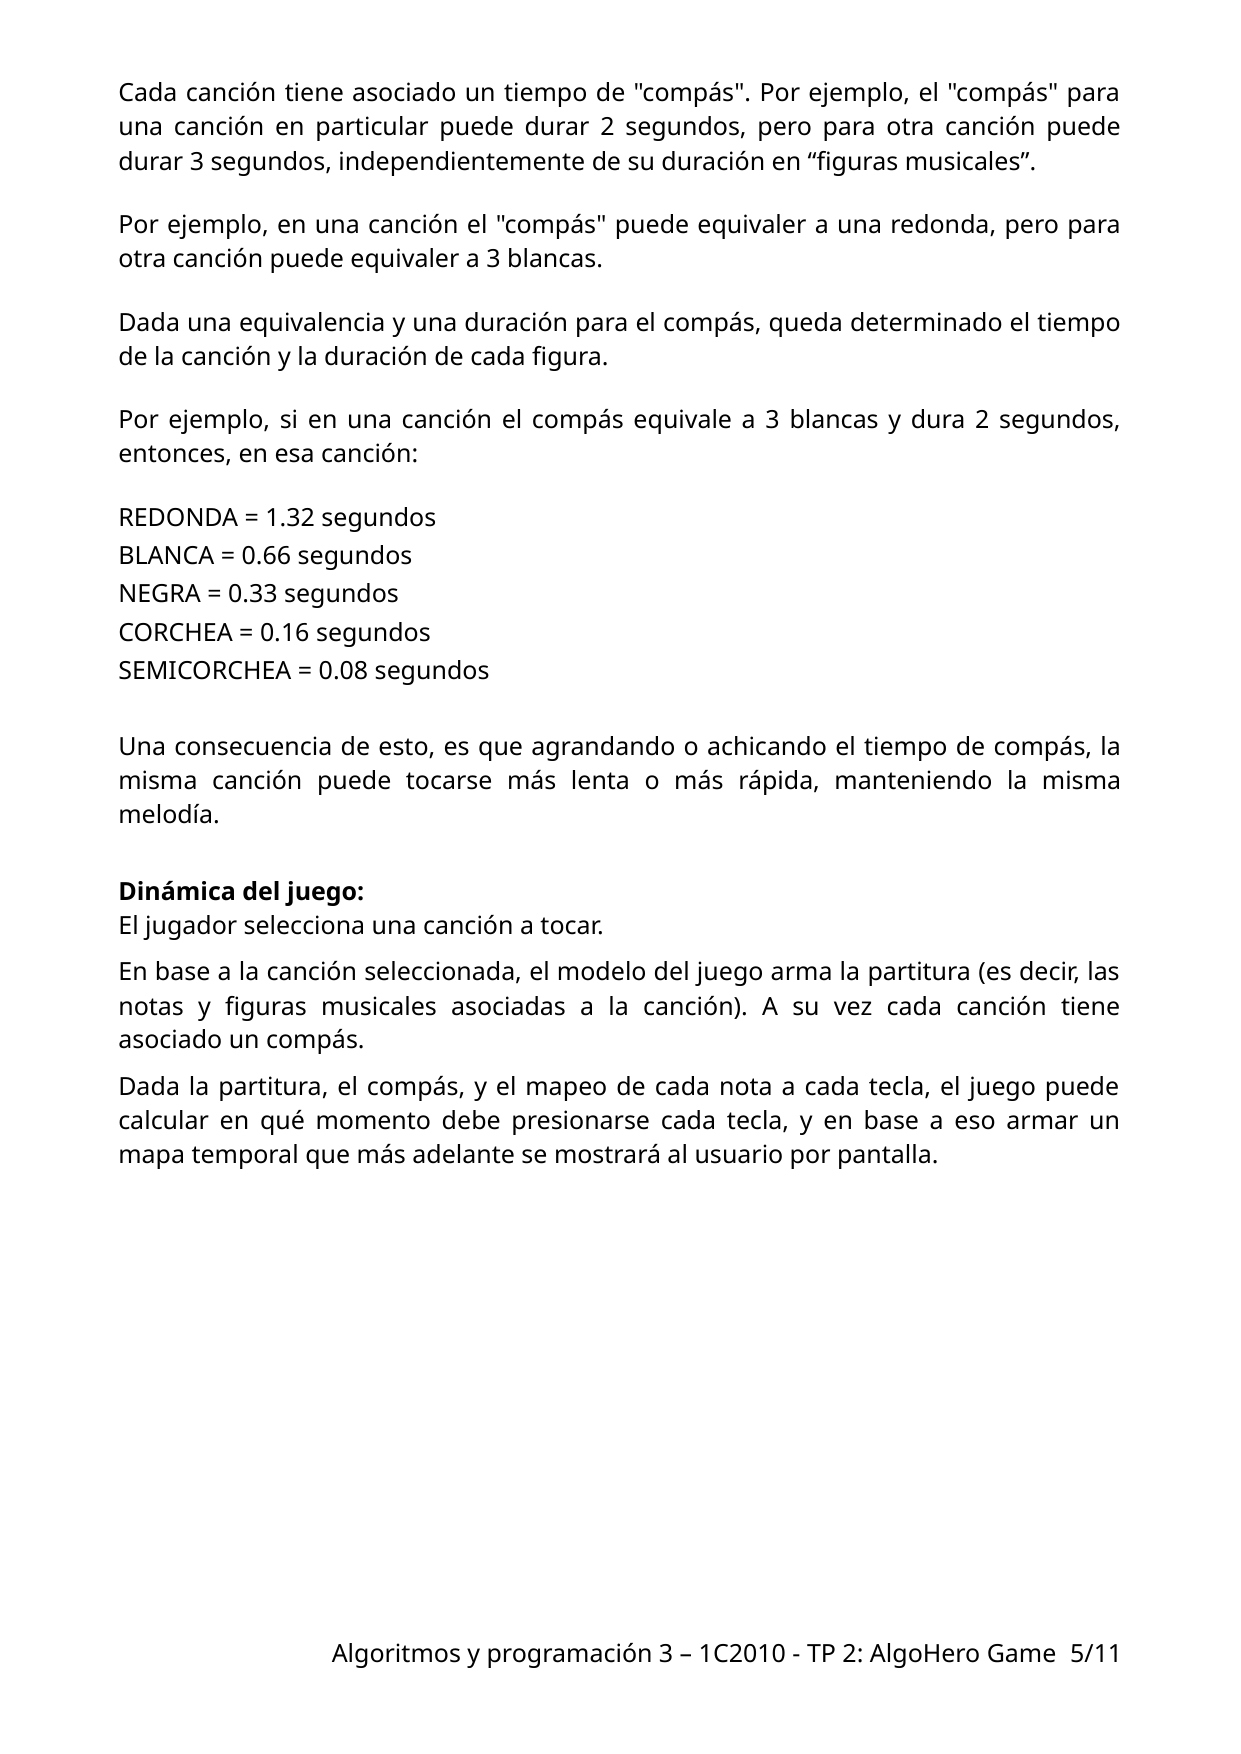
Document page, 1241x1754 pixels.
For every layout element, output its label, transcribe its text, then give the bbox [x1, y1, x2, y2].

text Cada canción tiene asociado un tiempo de "compás". Por ejemplo, el "compás" para una canción en particular puede durar 2 segundos, pero para otra canción puede durar 3 segundos, independientemente de su duración en “figuras musicales”. [118, 75, 1122, 177]
text CORCHEA = 0.16 segundos [118, 614, 1122, 648]
text El jugador selecciona una canción a tocar. [118, 907, 1122, 942]
text BLANCA = 0.66 segundos [118, 538, 1122, 572]
text SEMICORCHEA = 0.08 segundos [118, 652, 1122, 686]
text NEGRA = 0.33 segundos [118, 576, 1122, 610]
text En base a la canción seleccionada, el modelo del juego arma la partitura (es decir, las notas y figuras musicales asociadas a la canción). A su vez cada canción tiene asociado un compás. [118, 954, 1122, 1056]
text Por ejemplo, en una canción el "compás" puede equivaler a una redonda, pero para otra canción puede equivaler a 3 blancas. [118, 207, 1122, 275]
text Por ejemplo, si en una canción el compás equivale a 3 blancas y dura 2 segundos, entonces, en esa canción: [118, 402, 1122, 470]
text Dada la partitura, el compás, y el mapeo de cada nota a cada tecla, el juego puede calcular en qué momento debe presionarse cada tecla, y en base a eso armar un mapa temporal que más adelante se mostrará al usuario por pantalla. [118, 1069, 1122, 1171]
text Dada una equivalencia y una duración para el compás, queda determinado el tiempo de la canción y la duración de cada figura. [118, 304, 1122, 372]
text REDONDA = 1.32 segundos [118, 499, 1122, 533]
subtitle Dinámica del juego: [118, 873, 1122, 907]
text Una consecuencia de esto, es que agrandando o achicando el tiempo de compás, la misma canción puede tocarse más lenta o más rápida, manteniendo la misma melodía. [118, 729, 1122, 831]
